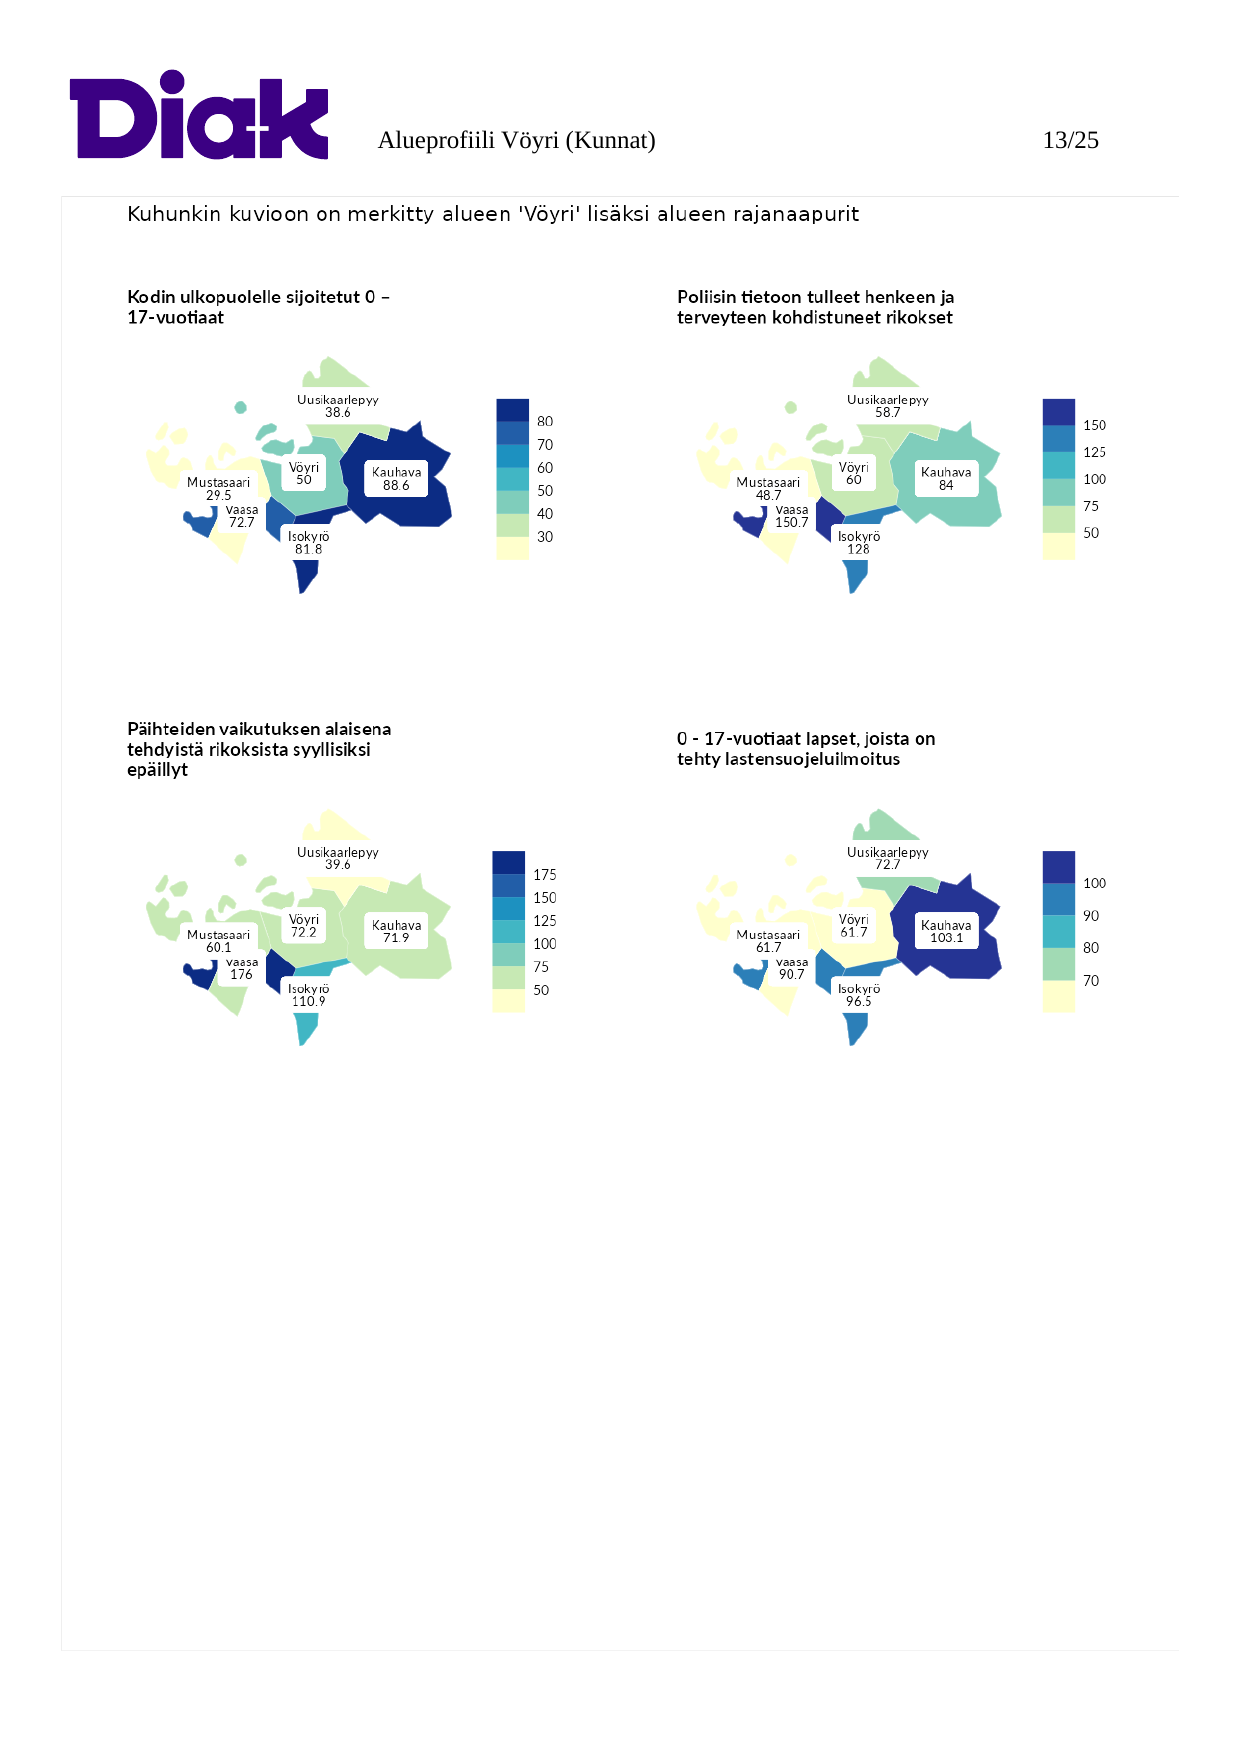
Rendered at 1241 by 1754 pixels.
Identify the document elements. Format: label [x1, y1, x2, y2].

picture [61, 196, 1179, 1651]
